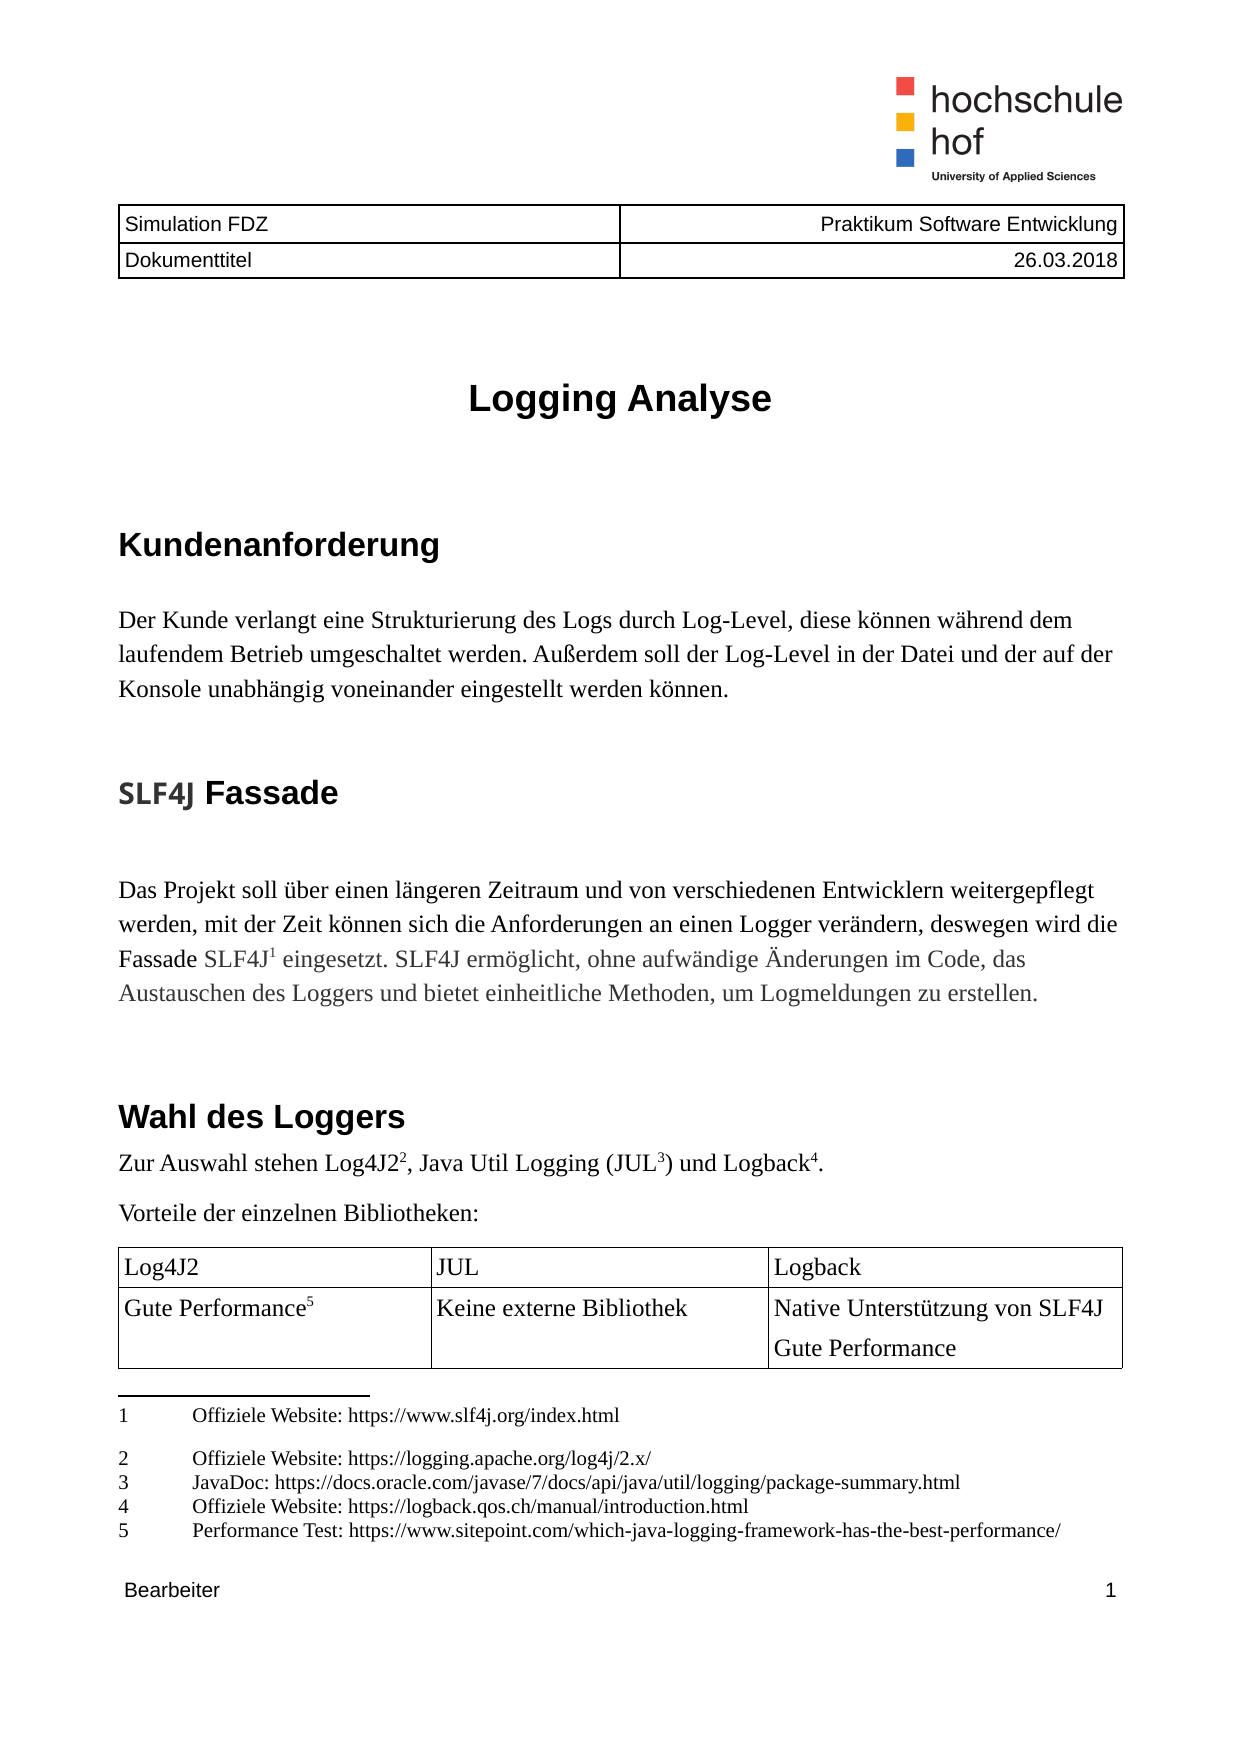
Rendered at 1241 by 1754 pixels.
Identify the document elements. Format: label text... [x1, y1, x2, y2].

table_cell Gute Performance [119, 1288, 431, 1327]
table_header JUL [432, 1248, 768, 1287]
text Der Kunde verlangt eine Strukturierung des Logs durch Log-Level, diese können während dem laufendem Betrieb umgeschaltet werden. Außerdem soll der Log-Level in der Datei und der auf der Konsole unabhängig voneinander eingestellt werden können. [118, 605, 1122, 703]
subtitle Kundenanforderung [118, 525, 1122, 564]
picture [896, 77, 1122, 182]
subtitle Wahl des Loggers [118, 1097, 1122, 1136]
table_cell [432, 1327, 768, 1367]
table_header Logback [769, 1248, 1122, 1287]
text JavaDoc: https://docs.oracle.com/javase/7/docs/api/java/util/logging/package-summary.html [118, 1470, 1122, 1494]
subtitle Logging Analyse [118, 376, 1122, 420]
text Offiziele Website: https://logging.apache.org/log4j/2.x/ [118, 1446, 1122, 1470]
text Vorteile der einzelnen Bibliotheken: [118, 1198, 1122, 1226]
text Offiziele Website: https://www.slf4j.org/index.html [118, 1402, 1122, 1427]
table_cell Keine externe Bibliothek [432, 1288, 768, 1327]
table_cell Native Unterstützung von SLF4J [769, 1288, 1122, 1327]
subtitle SLF4J Fassade [118, 773, 1122, 813]
table_cell Gute Performance [769, 1327, 1122, 1367]
text Das Projekt soll über einen längeren Zeitraum und von verschiedenen Entwicklern weitergepflegt werden, mit der Zeit können sich die Anforderungen an einen Logger verändern, deswegen wird die Fassade SLF4J eingesetzt. SLF4J ermöglicht, ohne aufwändige Änderungen im Code, das Austauschen des Loggers und bietet einheitliche Methoden, um Logmeldungen zu erstellen. [118, 875, 1122, 1007]
table_header Log4J2 [119, 1248, 431, 1287]
table_cell [119, 1327, 431, 1367]
text Offiziele Website: https://logback.qos.ch/manual/introduction.html [118, 1494, 1122, 1518]
text Zur Auswahl stehen Log4J2, Java Util Logging (JUL) und Logback. [118, 1148, 1122, 1177]
